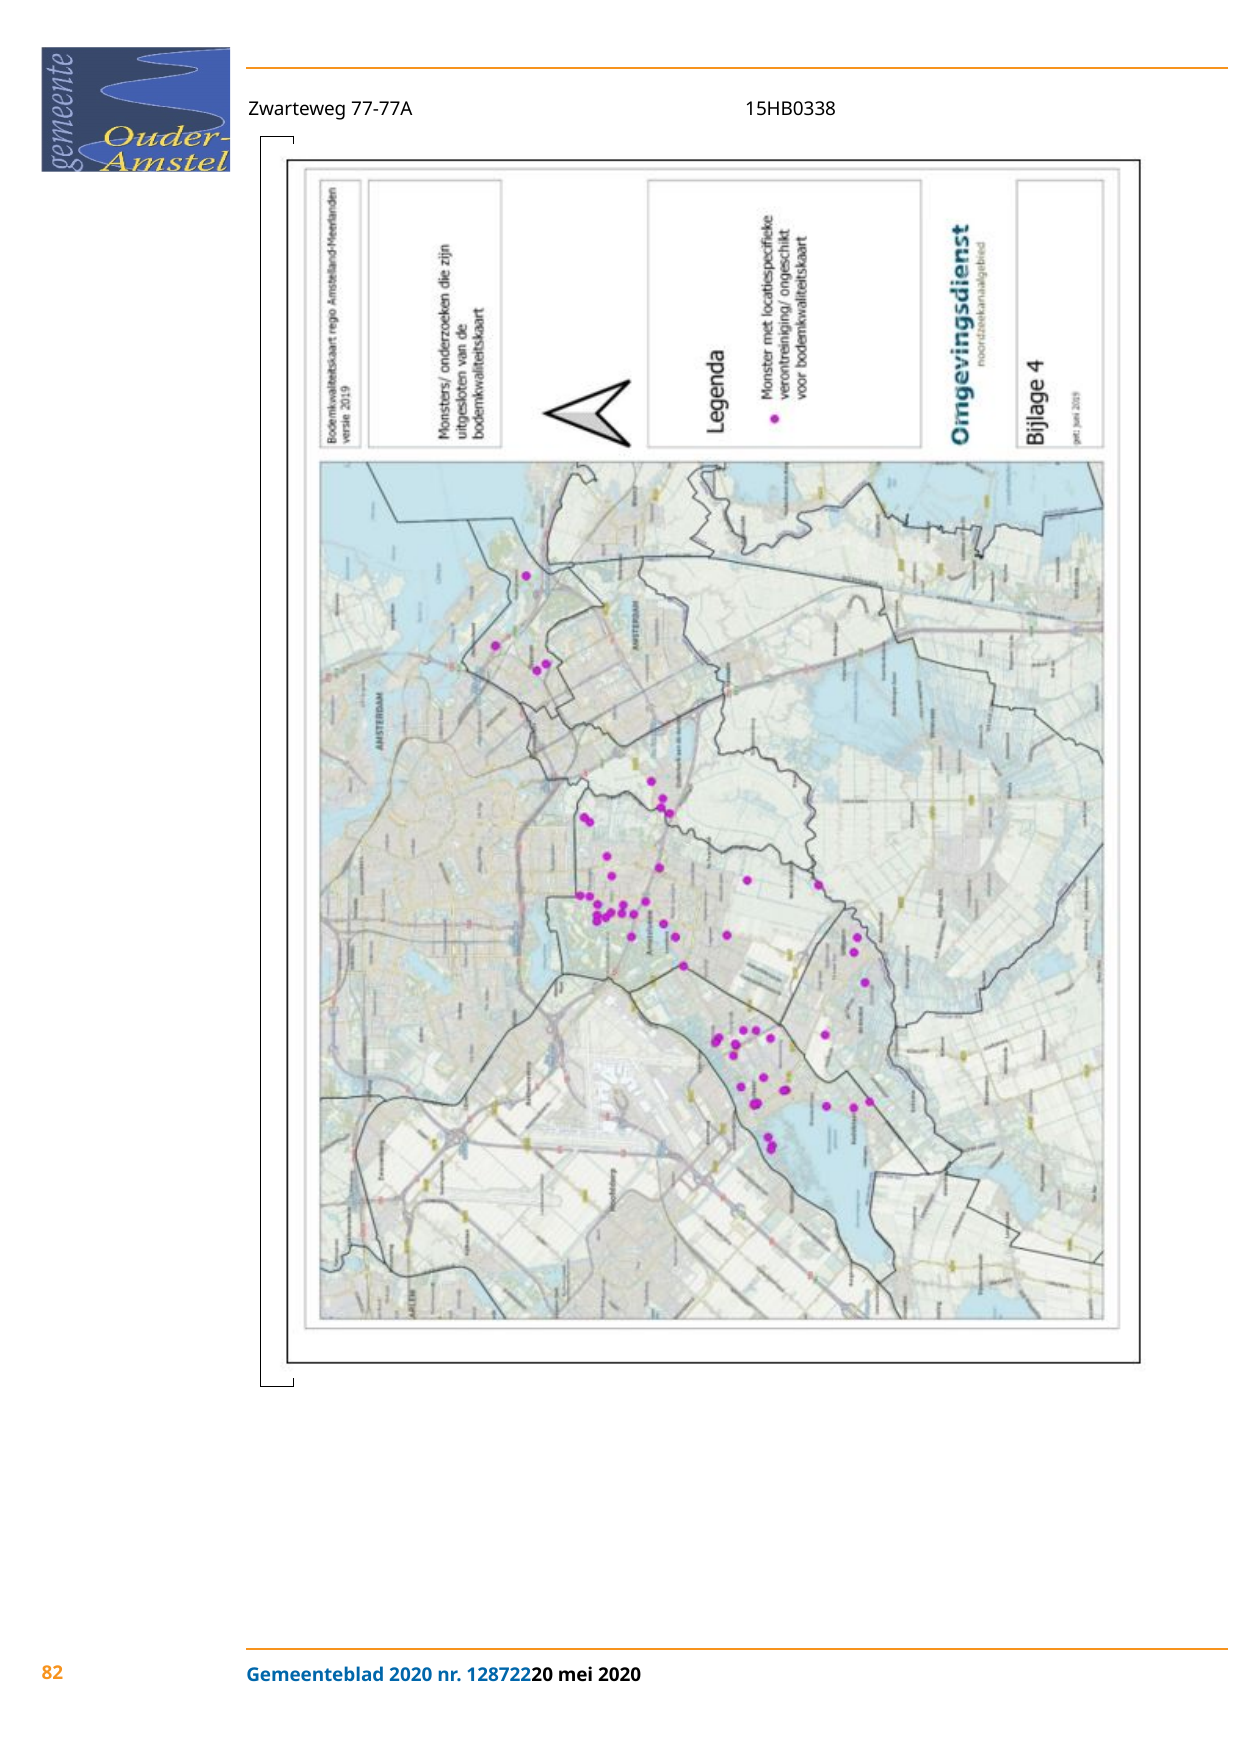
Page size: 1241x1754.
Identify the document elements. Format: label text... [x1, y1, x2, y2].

table_cell 15HB0338 [745, 95, 1152, 121]
picture [41, 47, 231, 172]
picture [268, 144, 1155, 1378]
table_cell Zwarteweg 77-77A [248, 95, 745, 121]
